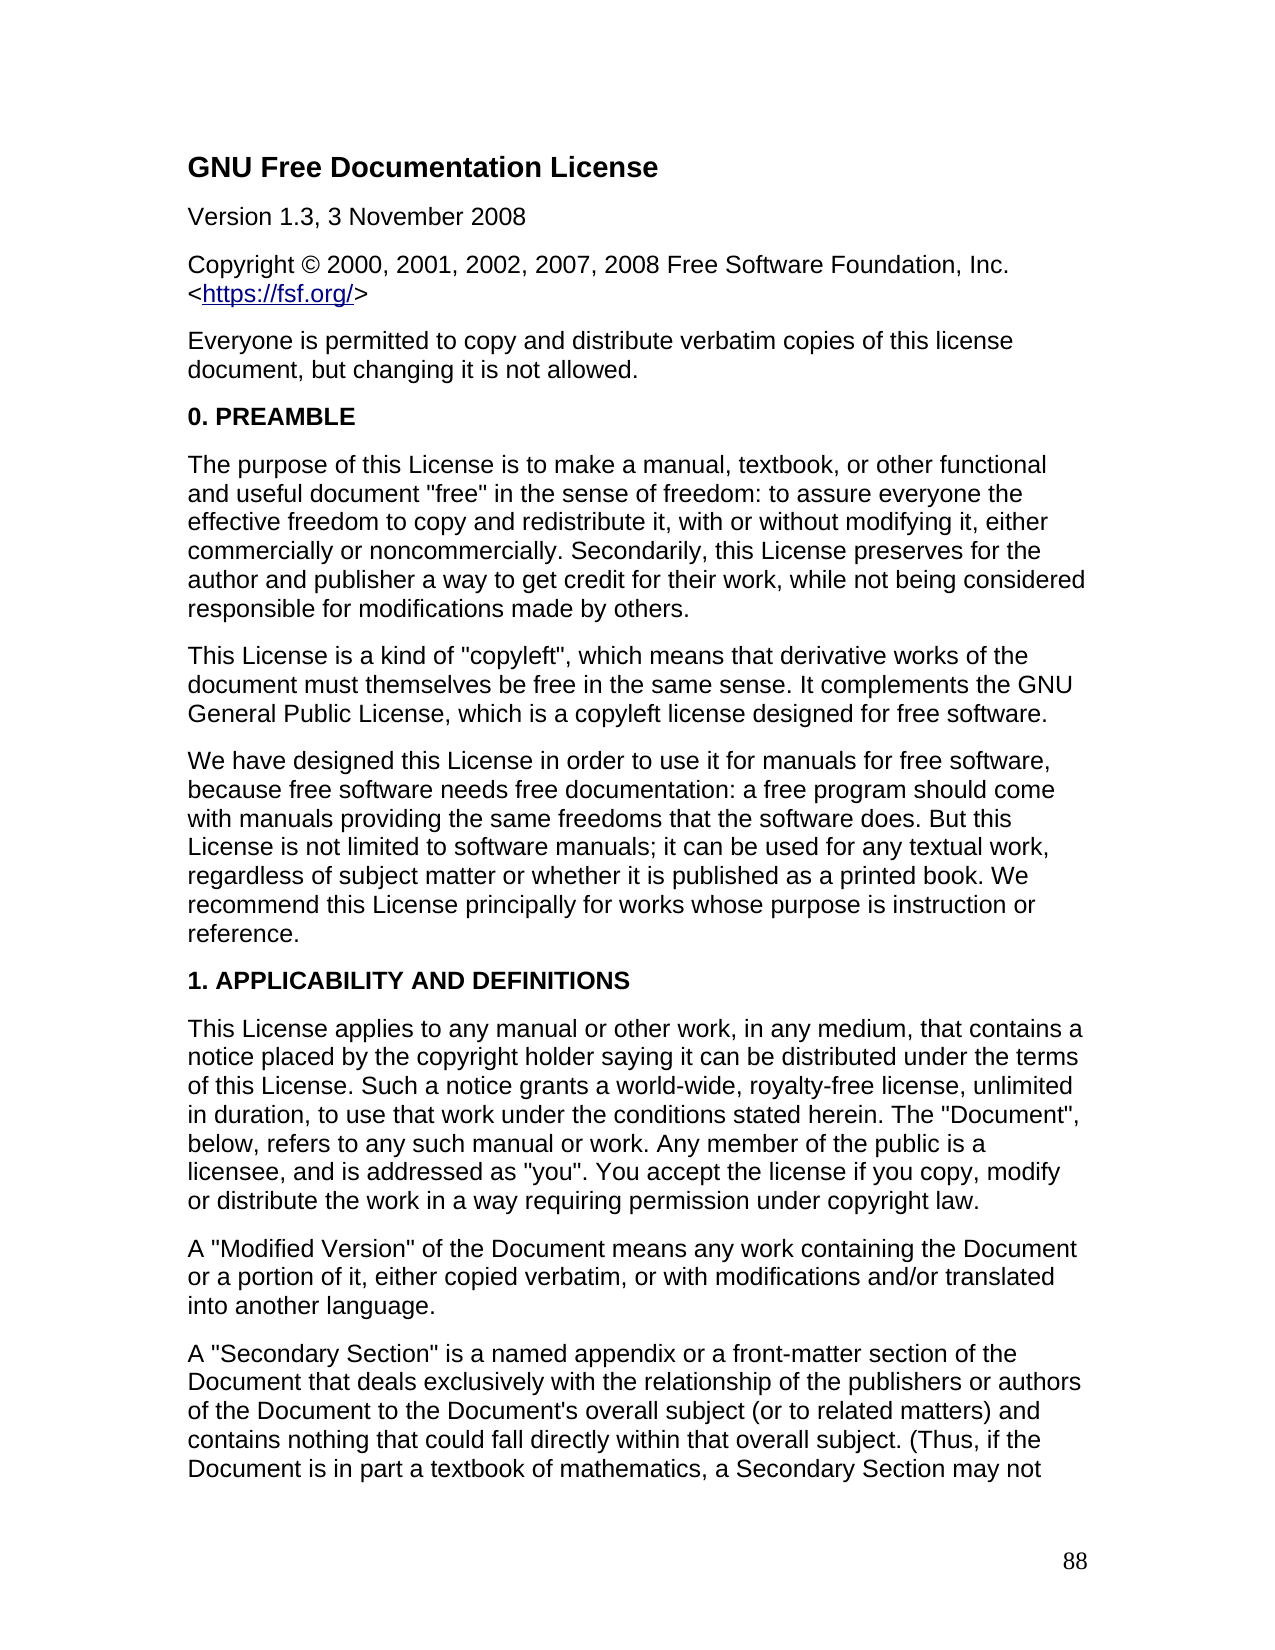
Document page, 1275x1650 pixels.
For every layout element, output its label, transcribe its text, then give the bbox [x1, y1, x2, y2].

text 1. APPLICABILITY AND DEFINITIONS [187, 966, 1087, 995]
text Copyright © 2000, 2001, 2002, 2007, 2008 Free Software Foundation, Inc. <https://fsf.org/> [187, 250, 1087, 307]
text This License applies to any manual or other work, in any medium, that contains a notice placed by the copyright holder saying it can be distributed under the terms of this License. Such a notice grants a world-wide, royalty-free license, unlimited in duration, to use that work under the conditions stated herein. The "Document", below, refers to any such manual or work. Any member of the public is a licensee, and is addressed as "you". You accept the license if you copy, modify or distribute the work in a way requiring permission under copyright law. [187, 1013, 1087, 1215]
text A "Secondary Section" is a named appendix or a front-matter section of the Document that deals exclusively with the relationship of the publishers or authors of the Document to the Document's overall subject (or to related matters) and contains nothing that could fall directly within that overall subject. (Thus, if the Document is in part a textbook of mathematics, a Secondary Section may not [187, 1338, 1087, 1482]
text This License is a kind of "copyleft", which means that derivative works of the document must themselves be free in the same sense. It complements the GNU General Public License, which is a copyleft license designed for free software. [187, 641, 1087, 727]
text We have designed this License in order to use it for manuals for free software, because free software needs free documentation: a free program should come with manuals providing the same freedoms that the software does. But this License is not limited to software manuals; it can be used for any textual work, regardless of subject matter or whether it is published as a printed book. We recommend this License principally for works whose purpose is instruction or reference. [187, 746, 1087, 947]
text Everyone is permitted to copy and distribute verbatim copies of this license document, but changing it is not allowed. [187, 326, 1087, 383]
text 0. PREAMBLE [187, 402, 1087, 431]
text Version 1.3, 3 November 2008 [187, 202, 1087, 231]
text A "Modified Version" of the Document means any work containing the Document or a portion of it, either copied verbatim, or with modifications and/or translated into another language. [187, 1233, 1087, 1320]
text The purpose of this License is to make a manual, textbook, or other functional and useful document "free" in the sense of freedom: to assure everyone the effective freedom to copy and redistribute it, with or without modifying it, either commercially or noncommercially. Secondarily, this License preserves for the author and publisher a way to get credit for their work, while not being considered responsible for modifications made by others. [187, 450, 1087, 622]
text GNU Free Documentation License [187, 150, 1087, 183]
